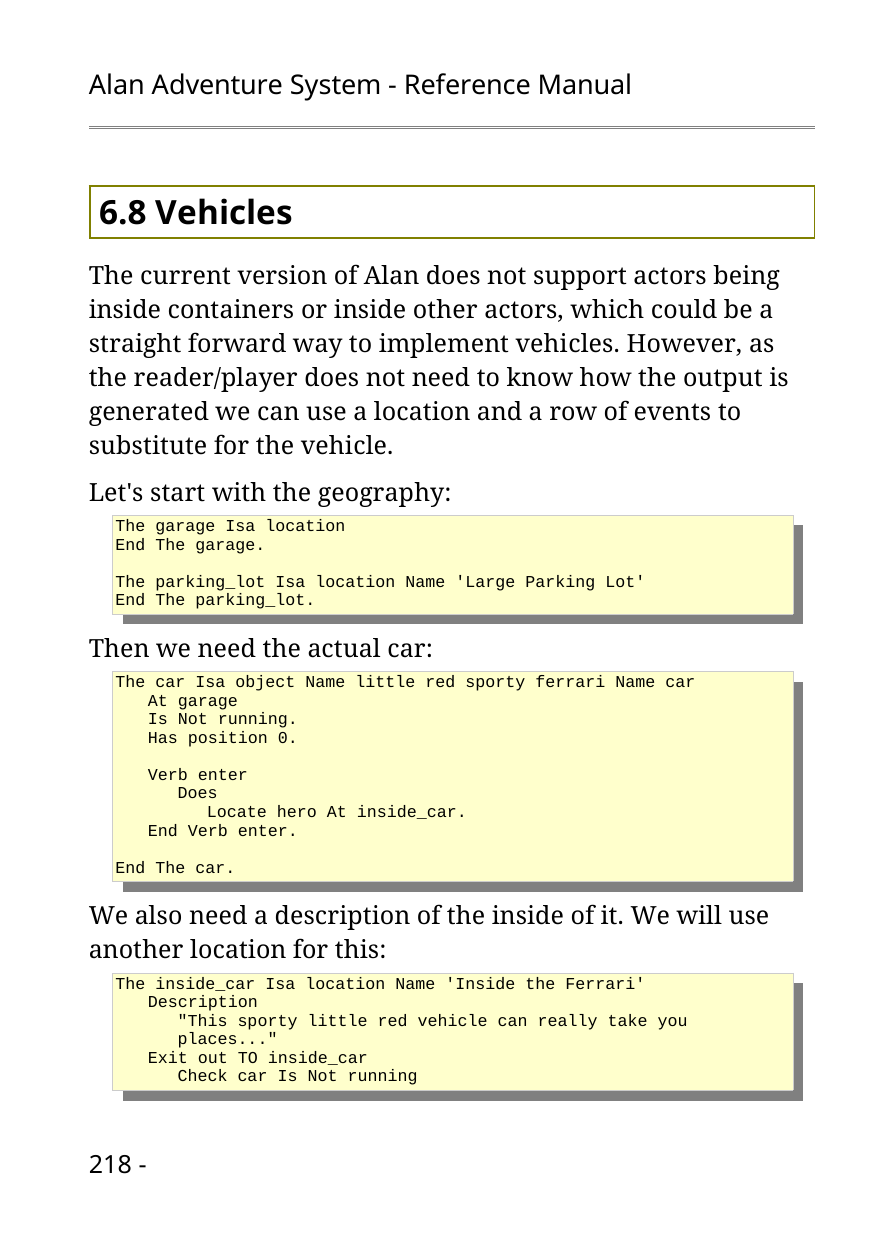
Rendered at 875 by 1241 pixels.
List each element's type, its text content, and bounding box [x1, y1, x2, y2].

text Then we need the actual car: [88, 631, 815, 665]
text The current version of Alan does not support actors being inside containers or inside other actors, which could be a straight forward way to implement vehi­cles. However, as the reader/player does not need to know how the output is generated we can use a location and a row of events to substitute for the vehi­cle. [88, 258, 815, 462]
text We also need a description of the inside of it. We will use another location for this: [88, 898, 815, 966]
text Let's start with the geography: [88, 474, 815, 508]
text The inside_car Isa location Name 'Inside the Ferrari' Description [113, 974, 793, 1010]
subtitle Vehicles [91, 187, 814, 237]
text The garage Isa location End The garage. The parking_lot Isa location Name 'Large Parking Lot' End The parking_lot. [113, 516, 793, 614]
text "This sporty little red vehicle can really take you places..." Exit out TO inside_car Check car Is Not running [113, 1010, 793, 1090]
text The car Isa object Name little red sporty ferrari Name car At garage Is Not running. Has position 0. Verb enter Does Locate hero At inside_car. End Verb enter. End The car. [113, 672, 793, 881]
